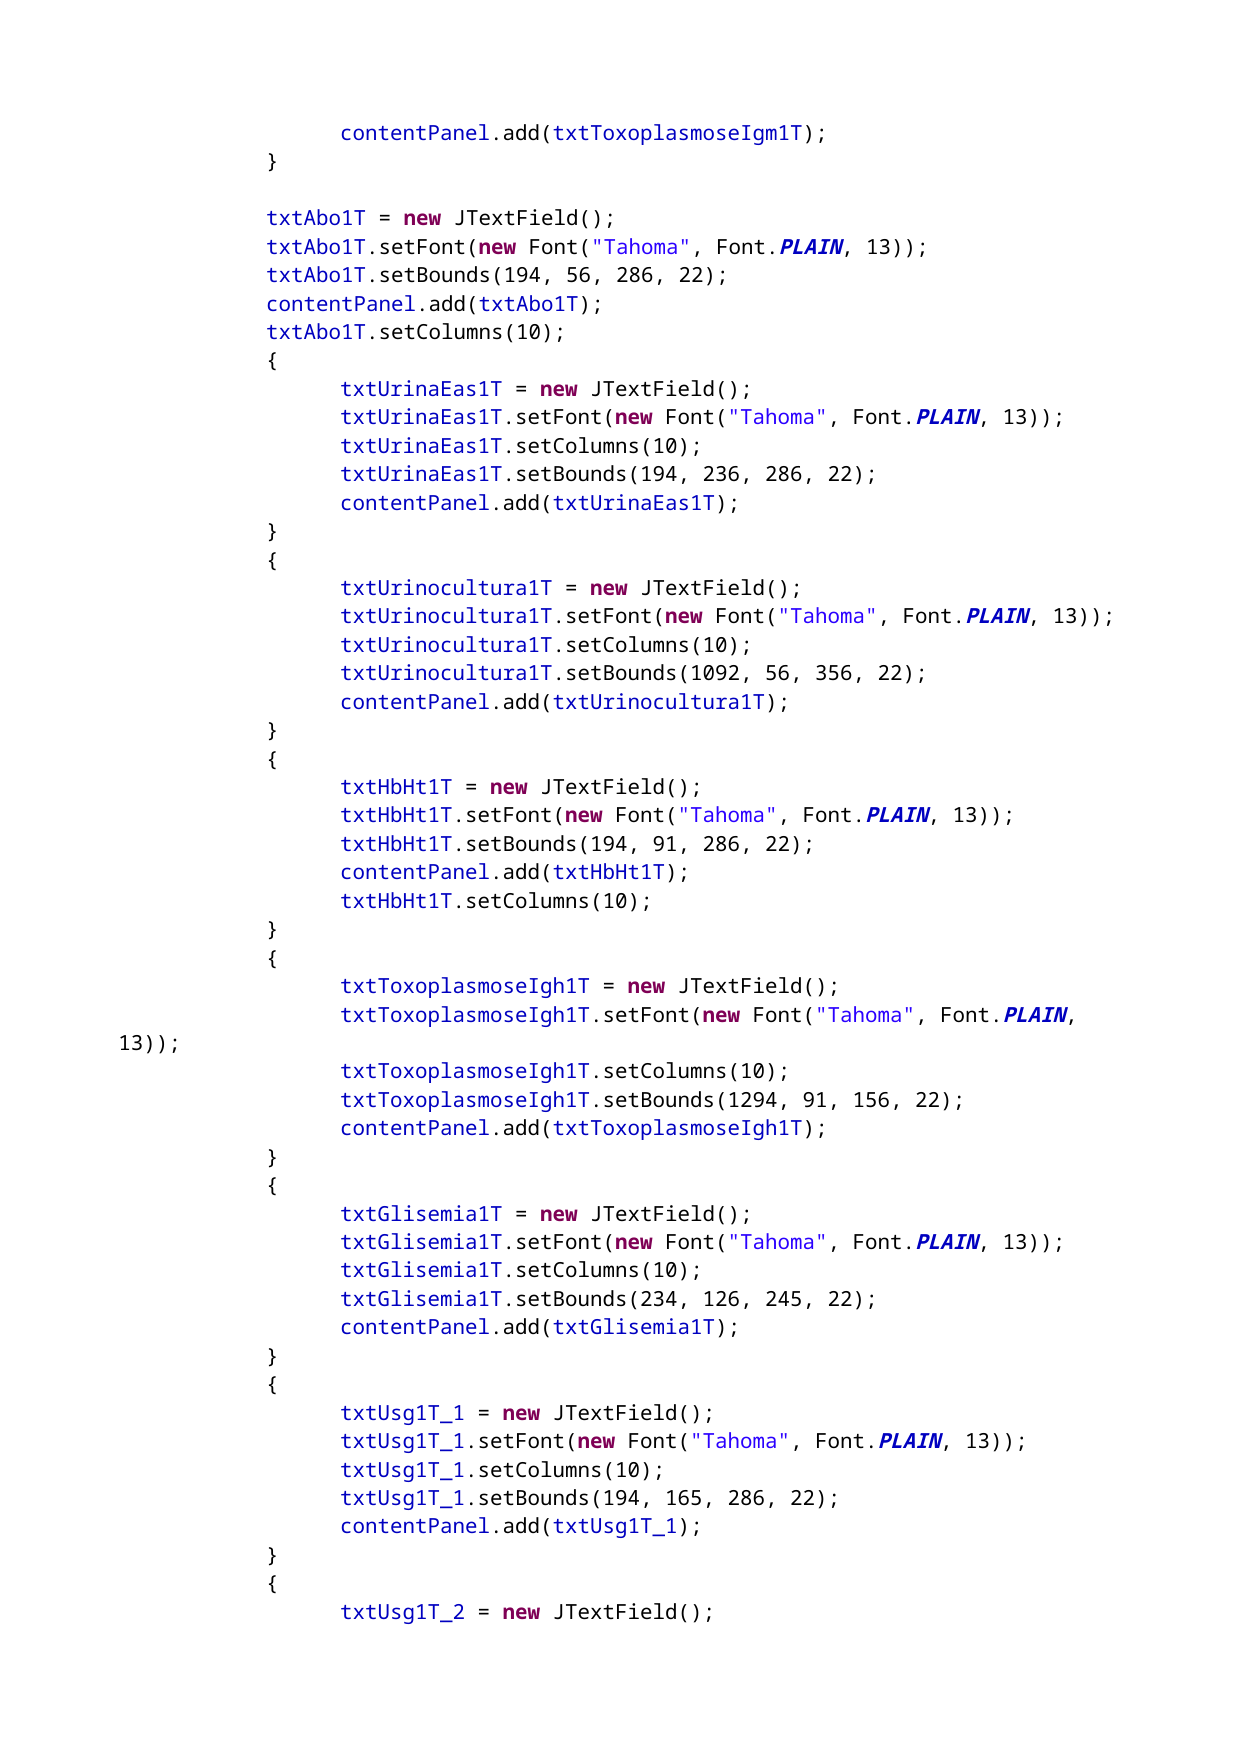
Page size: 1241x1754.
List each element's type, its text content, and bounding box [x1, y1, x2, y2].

text txtUsg1T_1 = new JTextField(); [118, 1398, 1122, 1426]
text txtAbo1T.setColumns(10); [118, 317, 1122, 346]
text { [118, 346, 1122, 374]
text txtToxoplasmoseIgh1T.setBounds(1294, 91, 156, 22); [118, 1085, 1122, 1113]
text txtGlisemia1T.setColumns(10); [118, 1256, 1122, 1284]
text txtAbo1T.setBounds(194, 56, 286, 22); [118, 260, 1122, 289]
text txtToxoplasmoseIgh1T = new JTextField(); [118, 971, 1122, 1000]
text contentPanel.add(txtAbo1T); [118, 289, 1122, 317]
text txtHbHt1T.setBounds(194, 91, 286, 22); [118, 829, 1122, 857]
text { [118, 943, 1122, 971]
text contentPanel.add(txtUsg1T_1); [118, 1512, 1122, 1540]
text txtGlisemia1T.setBounds(234, 126, 245, 22); [118, 1284, 1122, 1312]
text txtHbHt1T = new JTextField(); [118, 772, 1122, 801]
text { [118, 545, 1122, 573]
text txtUrinocultura1T.setFont(new Font("Tahoma", Font.PLAIN, 13)); [118, 602, 1122, 630]
text } [118, 914, 1122, 943]
text } [118, 147, 1122, 175]
text txtUsg1T_1.setColumns(10); [118, 1455, 1122, 1483]
text txtGlisemia1T.setFont(new Font("Tahoma", Font.PLAIN, 13)); [118, 1227, 1122, 1256]
text txtUrinaEas1T = new JTextField(); [118, 374, 1122, 402]
text { [118, 1170, 1122, 1199]
text txtUrinaEas1T.setColumns(10); [118, 431, 1122, 459]
text txtUrinocultura1T.setBounds(1092, 56, 356, 22); [118, 658, 1122, 687]
text txtHbHt1T.setFont(new Font("Tahoma", Font.PLAIN, 13)); [118, 801, 1122, 829]
text txtUrinaEas1T.setFont(new Font("Tahoma", Font.PLAIN, 13)); [118, 402, 1122, 431]
text { [118, 744, 1122, 772]
text contentPanel.add(txtUrinocultura1T); [118, 687, 1122, 715]
text txtUrinocultura1T.setColumns(10); [118, 630, 1122, 658]
text txtToxoplasmoseIgh1T.setColumns(10); [118, 1057, 1122, 1085]
text } [118, 715, 1122, 744]
text { [118, 1568, 1122, 1597]
text txtToxoplasmoseIgh1T.setFont(new Font("Tahoma", Font.PLAIN, 13)); [118, 1000, 1122, 1057]
text } [118, 1341, 1122, 1369]
text txtUsg1T_1.setFont(new Font("Tahoma", Font.PLAIN, 13)); [118, 1426, 1122, 1455]
text txtAbo1T = new JTextField(); [118, 203, 1122, 232]
text contentPanel.add(txtGlisemia1T); [118, 1312, 1122, 1341]
text contentPanel.add(txtToxoplasmoseIgm1T); [118, 118, 1122, 147]
text contentPanel.add(txtToxoplasmoseIgh1T); [118, 1113, 1122, 1142]
text } [118, 516, 1122, 545]
text txtUrinocultura1T = new JTextField(); [118, 573, 1122, 602]
text { [118, 1369, 1122, 1398]
text txtAbo1T.setFont(new Font("Tahoma", Font.PLAIN, 13)); [118, 232, 1122, 260]
text txtUsg1T_2 = new JTextField(); [118, 1597, 1122, 1625]
text } [118, 1142, 1122, 1170]
text txtGlisemia1T = new JTextField(); [118, 1199, 1122, 1227]
text contentPanel.add(txtUrinaEas1T); [118, 488, 1122, 516]
text } [118, 1540, 1122, 1568]
text txtUsg1T_1.setBounds(194, 165, 286, 22); [118, 1483, 1122, 1512]
text txtHbHt1T.setColumns(10); [118, 886, 1122, 914]
text contentPanel.add(txtHbHt1T); [118, 857, 1122, 886]
text txtUrinaEas1T.setBounds(194, 236, 286, 22); [118, 459, 1122, 488]
